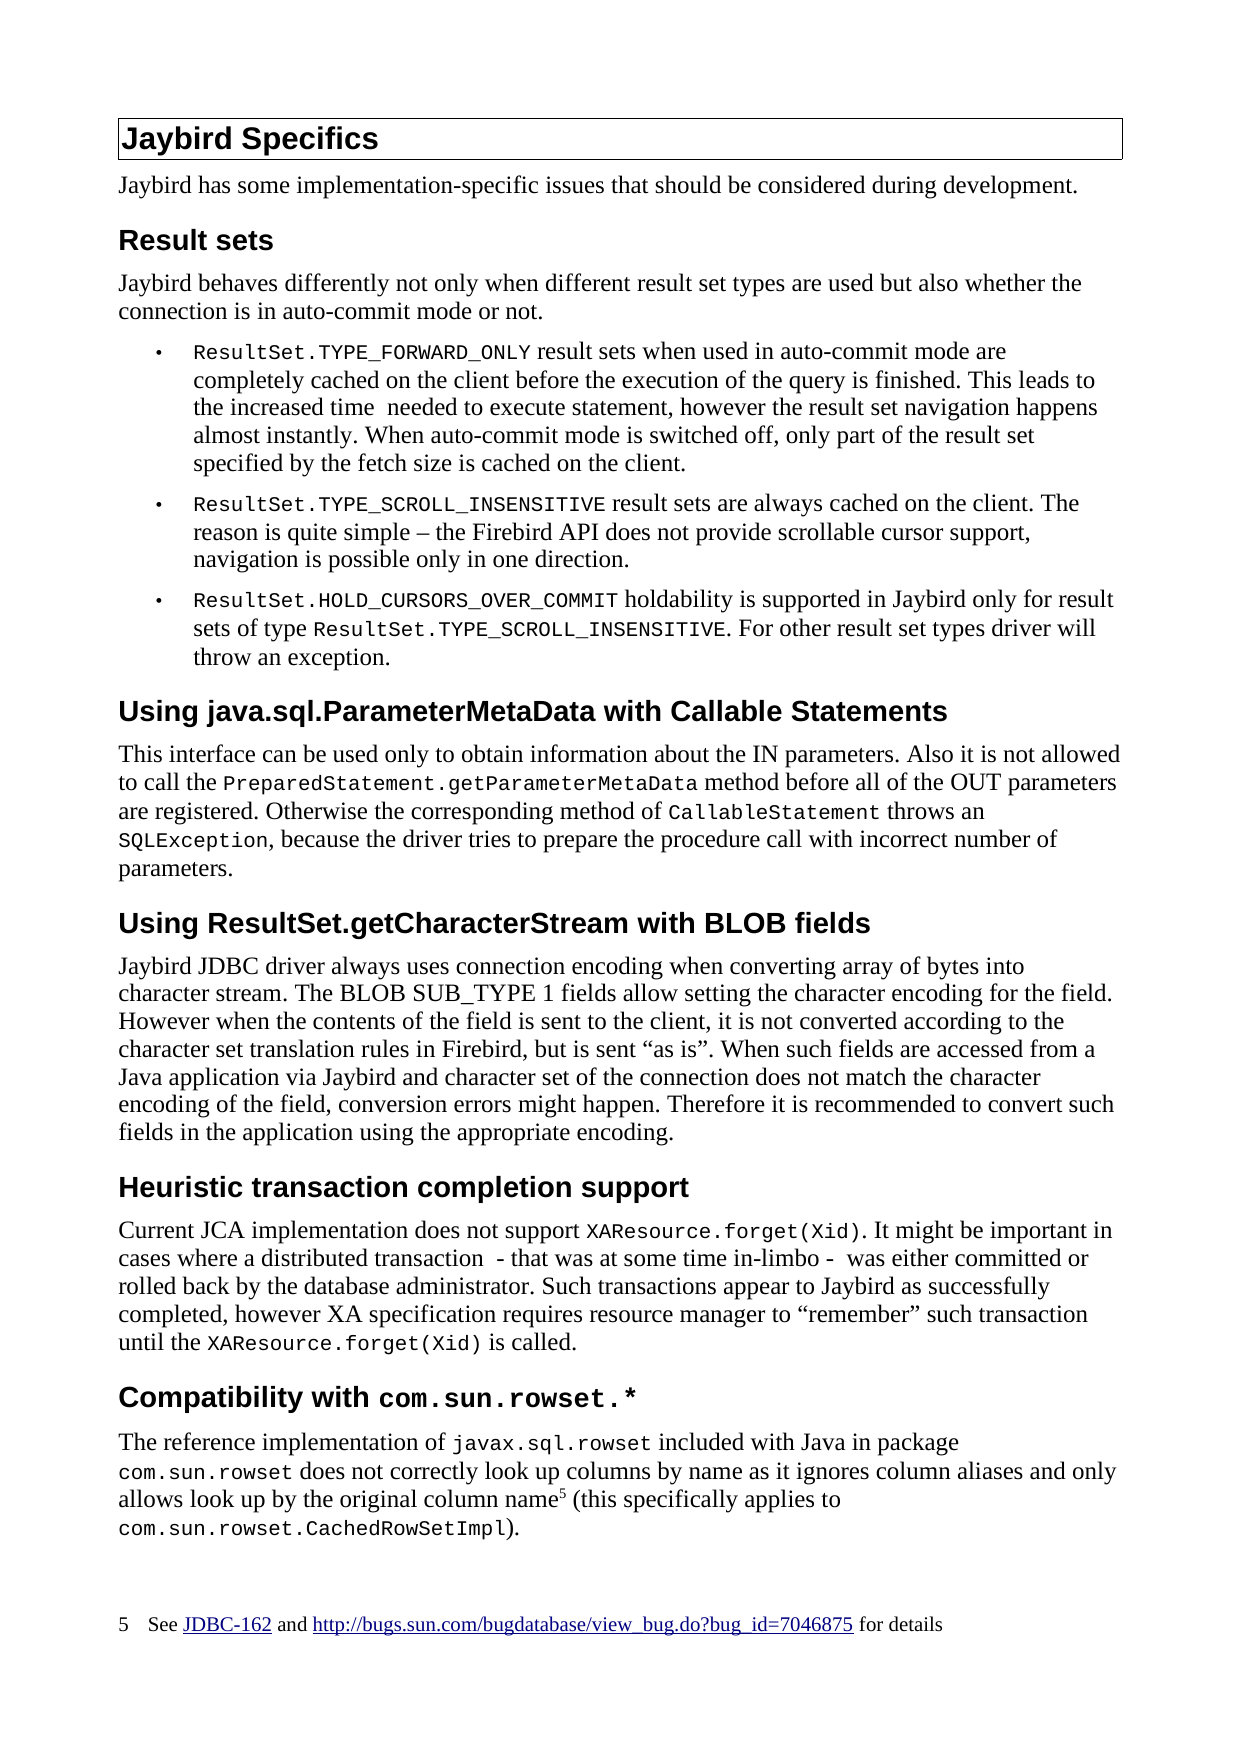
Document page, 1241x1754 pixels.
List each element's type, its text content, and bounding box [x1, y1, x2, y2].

list ResultSet.TYPE_FORWARD_ONLY result sets when used in auto-commit mode are completely cached on the client before the execution of the query is finished. This leads to the increased time needed to execute statement, however the result set navigation happens almost instantly. When auto-commit mode is switched off, only part of the result set specified by the fetch size is cached on the client. [156, 337, 1122, 477]
subtitle Using java.sql.ParameterMetaData with Callable Statements [118, 695, 1122, 728]
text This interface can be used only to obtain information about the IN parameters. Also it is not allowed to call the PreparedStatement.getParameterMetaData method before all of the OUT parameters are registered. Otherwise the corresponding method of CallableStatement throws an SQLException, because the driver tries to prepare the procedure call with incorrect number of parameters. [118, 741, 1122, 882]
text Current JCA implementation does not support XAResource.forget(Xid). It might be important in cases where a distributed transaction - that was at some time in-limbo - was either committed or rolled back by the database administrator. Such transactions appear to Jaybird as successfully completed, however XA specification requires resource manager to “remember” such transaction until the XAResource.forget(Xid) is called. [118, 1216, 1122, 1356]
subtitle Jaybird Specifics [119, 119, 1122, 159]
subtitle Using ResultSet.getCharacterStream with BLOB fields [118, 907, 1122, 939]
subtitle Compatibility with com.sun.rowset.* [118, 1381, 1122, 1416]
list ResultSet.TYPE_SCROLL_INSENSITIVE result sets are always cached on the client. The reason is quite simple – the Firebird API does not provide scrollable cursor support, navigation is possible only in one direction. [156, 489, 1122, 573]
text Jaybird has some implementation-specific issues that should be considered during development. [118, 171, 1122, 199]
subtitle Result sets [118, 224, 1122, 257]
list ResultSet.HOLD_CURSORS_OVER_COMMIT holdability is supported in Jaybird only for result sets of type ResultSet.TYPE_SCROLL_INSENSITIVE. For other result set types driver will throw an exception. [156, 586, 1122, 670]
text The reference implementation of javax.sql.rowset included with Java in package com.sun.rowset does not correctly look up columns by name as it ignores column aliases and only allows look up by the original column name (this specifically applies to com.sun.rowset.CachedRowSetImpl). [118, 1428, 1122, 1542]
text Jaybird JDBC driver always uses connection encoding when converting array of bytes into character stream. The BLOB SUB_TYPE 1 fields allow setting the character encoding for the field. However when the contents of the field is sent to the client, it is not converted according to the character set translation rules in Firebird, but is sent “as is”. When such fields are accessed from a Java application via Jaybird and character set of the connection does not match the character encoding of the field, conversion errors might happen. Therefore it is recommended to convert such fields in the application using the appropriate encoding. [118, 952, 1122, 1146]
text Jaybird behaves differently not only when different result set types are used but also whether the connection is in auto-commit mode or not. [118, 269, 1122, 325]
subtitle Heuristic transaction completion support [118, 1171, 1122, 1203]
text See JDBC-162 and http://bugs.sun.com/bugdatabase/view_bug.do?bug_id=7046875 for details [118, 1613, 1122, 1636]
